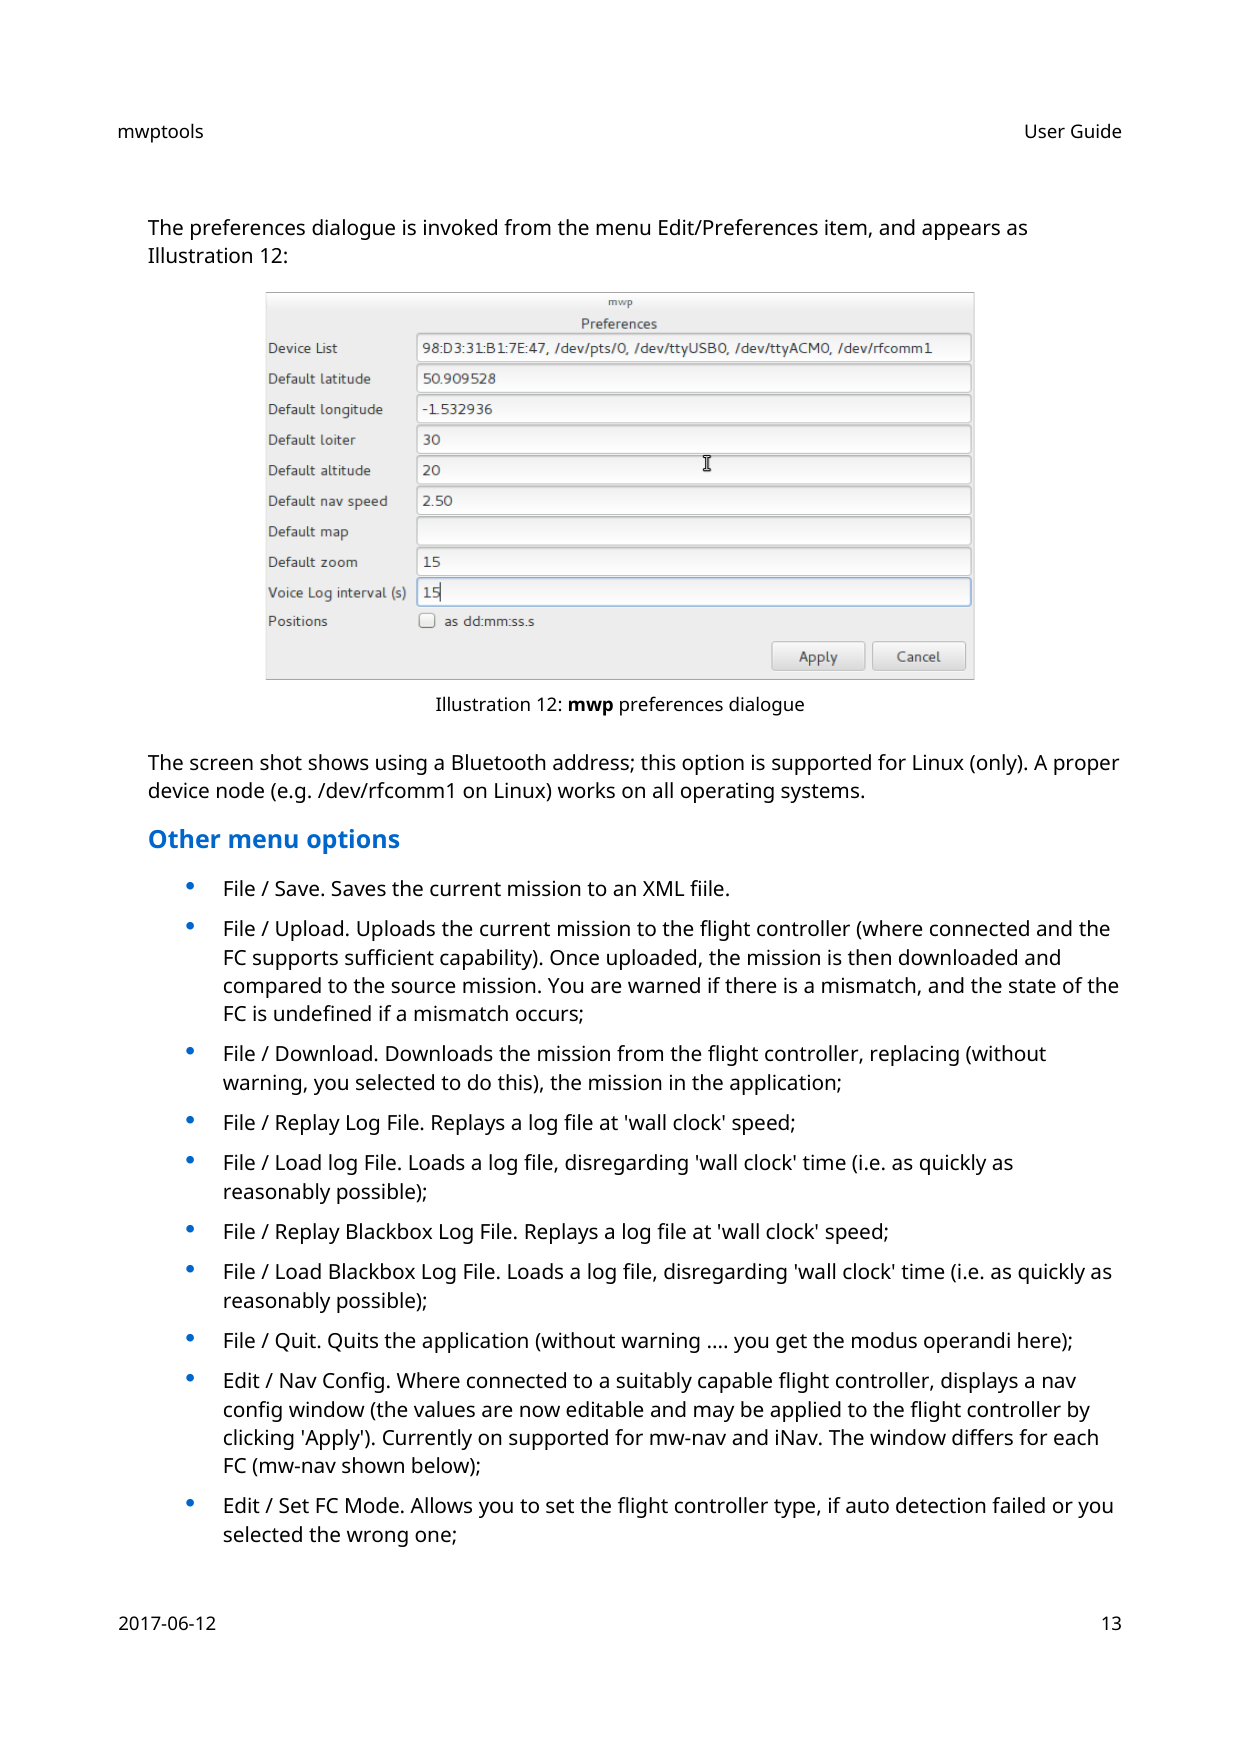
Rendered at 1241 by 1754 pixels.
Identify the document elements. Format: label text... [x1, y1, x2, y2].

list File / Upload. Uploads the current mission to the flight controller (where connected and the FC supports sufficient capability). Once uploaded, the mission is then downloaded and compared to the source mission. You are warned if there is a mismatch, and the state of the FC is undefined if a mismatch occurs; [185, 914, 1122, 1027]
list File / Load Blackbox Log File. Loads a log file, disregarding 'wall clock' time (i.e. as quickly as reasonably possible); [185, 1257, 1122, 1314]
list File / Replay Log File. Replays a log file at 'wall clock' speed; [185, 1108, 1122, 1136]
picture [265, 292, 975, 680]
list File / Load log File. Loads a log file, disregarding 'wall clock' time (i.e. as quickly as reasonably possible); [185, 1148, 1122, 1205]
list File / Save. Saves the current mission to an XML fiile. [185, 874, 1122, 902]
list File / Download. Downloads the mission from the flight controller, replacing (without warning, you selected to do this), the mission in the application; [185, 1039, 1122, 1096]
subtitle Other menu options [148, 822, 1122, 856]
list Edit / Nav Config. Where connected to a suitably capable flight controller, displays a nav config window (the values are now editable and may be applied to the flight controller by clicking 'Apply'). Currently on supported for mw-nav and iNav. The window differs for each FC (mw-nav shown below); [185, 1366, 1122, 1479]
text The screen shot shows using a Bluetooth address; this option is supported for Linux (only). A proper device node (e.g. /dev/rfcomm1 on Linux) works on all operating systems. [148, 748, 1122, 804]
text The preferences dialogue is invoked from the menu Edit/Preferences item, and appears as Illustration 12: [148, 213, 1122, 270]
text Illustration 12: mwp preferences dialogue [244, 680, 996, 717]
list Edit / Set FC Mode. Allows you to set the flight controller type, if auto detection failed or you selected the wrong one; [185, 1491, 1122, 1548]
list File / Quit. Quits the application (without warning .... you get the modus operandi here); [185, 1326, 1122, 1354]
list File / Replay Blackbox Log File. Replays a log file at 'wall clock' speed; [185, 1217, 1122, 1245]
